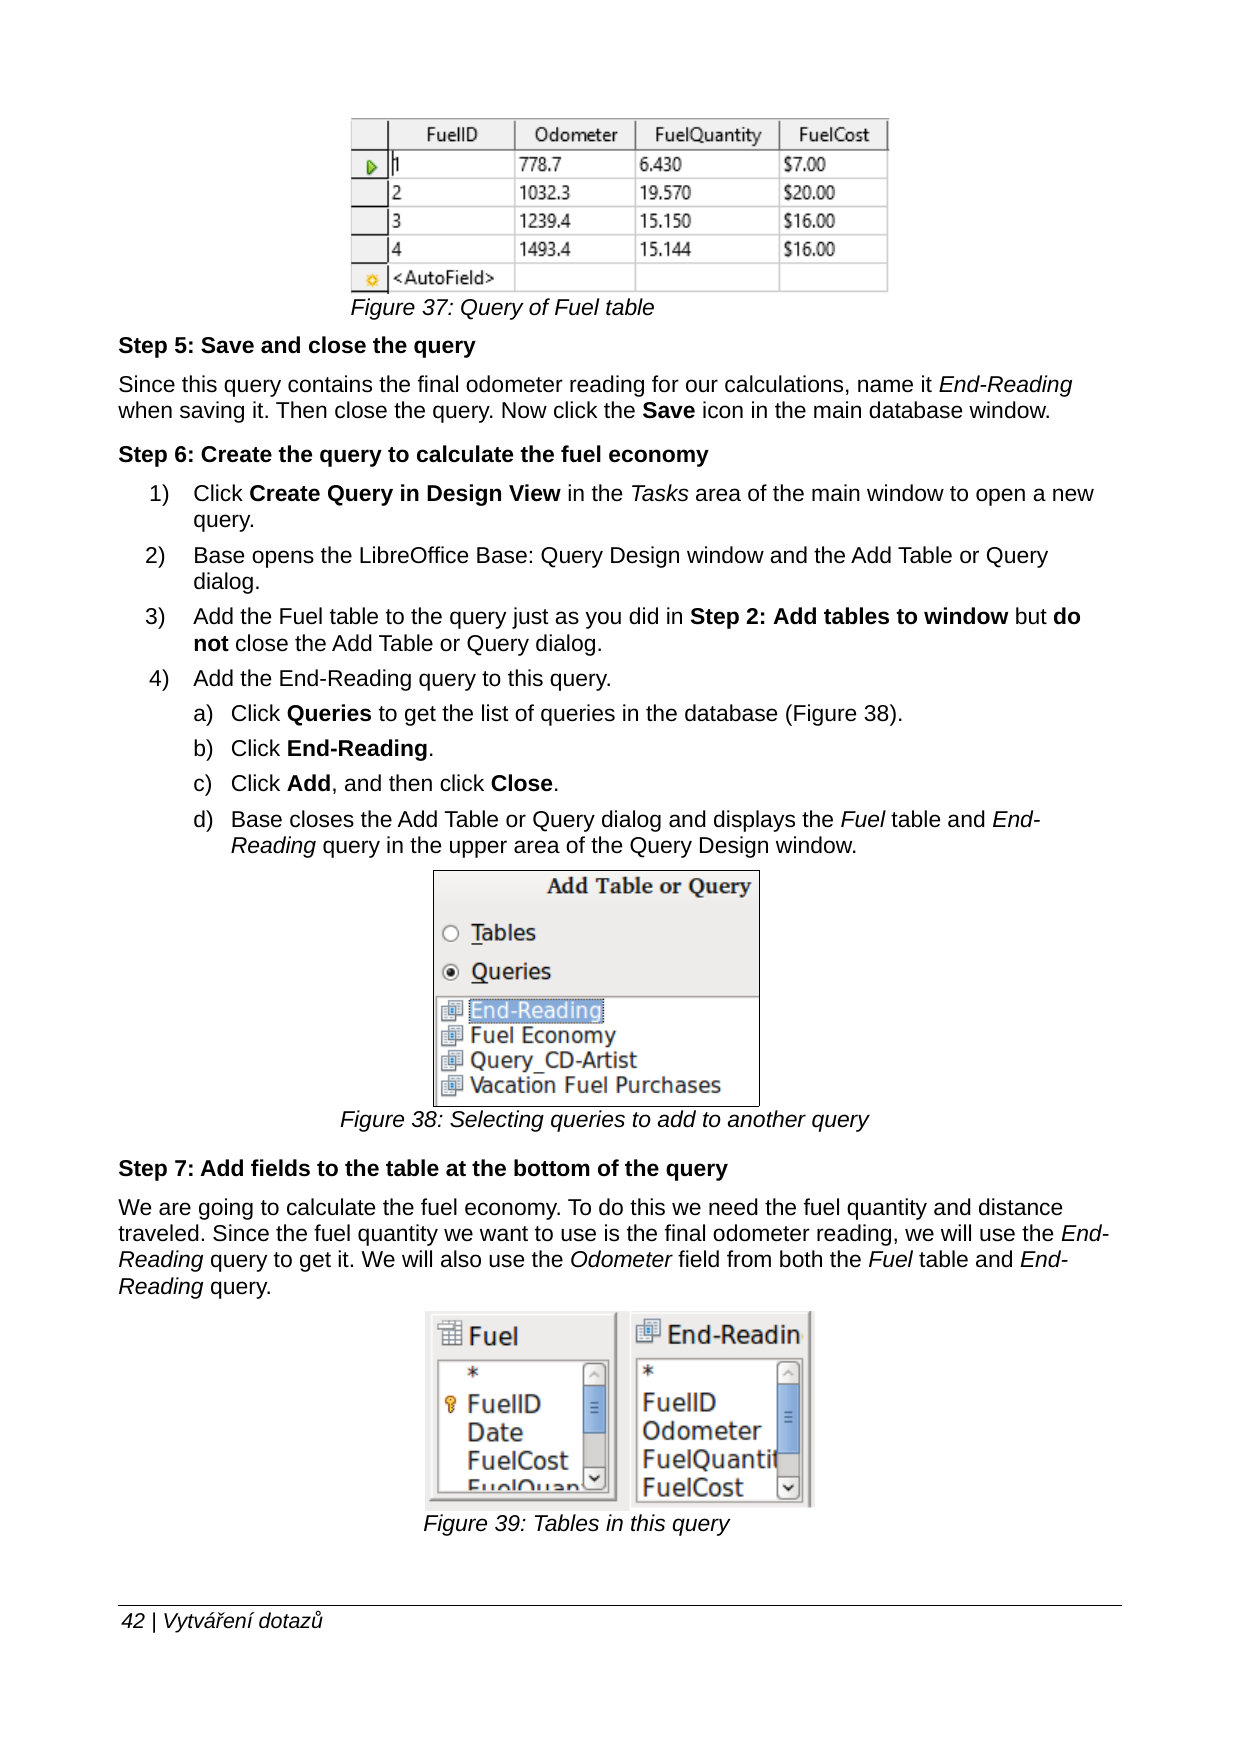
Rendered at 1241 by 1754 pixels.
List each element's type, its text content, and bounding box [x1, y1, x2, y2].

text Step 6: Create the query to calculate the fuel economy [118, 441, 1122, 468]
list Base closes the Add Table or Query dialog and displays the Fuel table and End-Reading query in the upper area of the Query Design window. [193, 806, 1122, 858]
picture [425, 1311, 815, 1511]
text Figure 39: Tables in this query [423, 1511, 817, 1537]
text Step 5: Save and close the query [118, 332, 1122, 358]
list Click End-Reading. [193, 735, 1122, 761]
text Figure 37: Query of Fuel table [350, 294, 890, 320]
list Base opens the LibreOffice Base: Query Design window and the Add Table or Query dialog. [165, 542, 1122, 594]
text Since this query contains the final odometer reading for our calculations, name it End-Reading when saving it. Then close the query. Now click the Save icon in the main database window. [118, 371, 1122, 423]
list Click Queries to get the list of queries in the database (Figure 38). [193, 700, 1122, 726]
text Step 7: Add fields to the table at the bottom of the query [118, 1155, 1122, 1181]
picture [350, 118, 890, 294]
picture [434, 871, 759, 1106]
list Click Add, and then click Close. [193, 770, 1122, 797]
text Figure 38: Selecting queries to add to another query [340, 870, 900, 1133]
list Click Create Query in Design View in the Tasks area of the main window to open a new query. [169, 480, 1122, 533]
text We are going to calculate the fuel economy. To do this we need the fuel quantity and distance traveled. Since the fuel quantity we want to use is the final odometer reading, we will use the End-Reading query to get it. We will also use the Odometer field from both the Fuel table and End-Reading query. [118, 1194, 1122, 1299]
list Add the Fuel table to the query just as you did in Step 2: Add tables to window but do not close the Add Table or Query dialog. [165, 603, 1122, 656]
list Add the End-Reading query to this query. [169, 665, 1122, 691]
